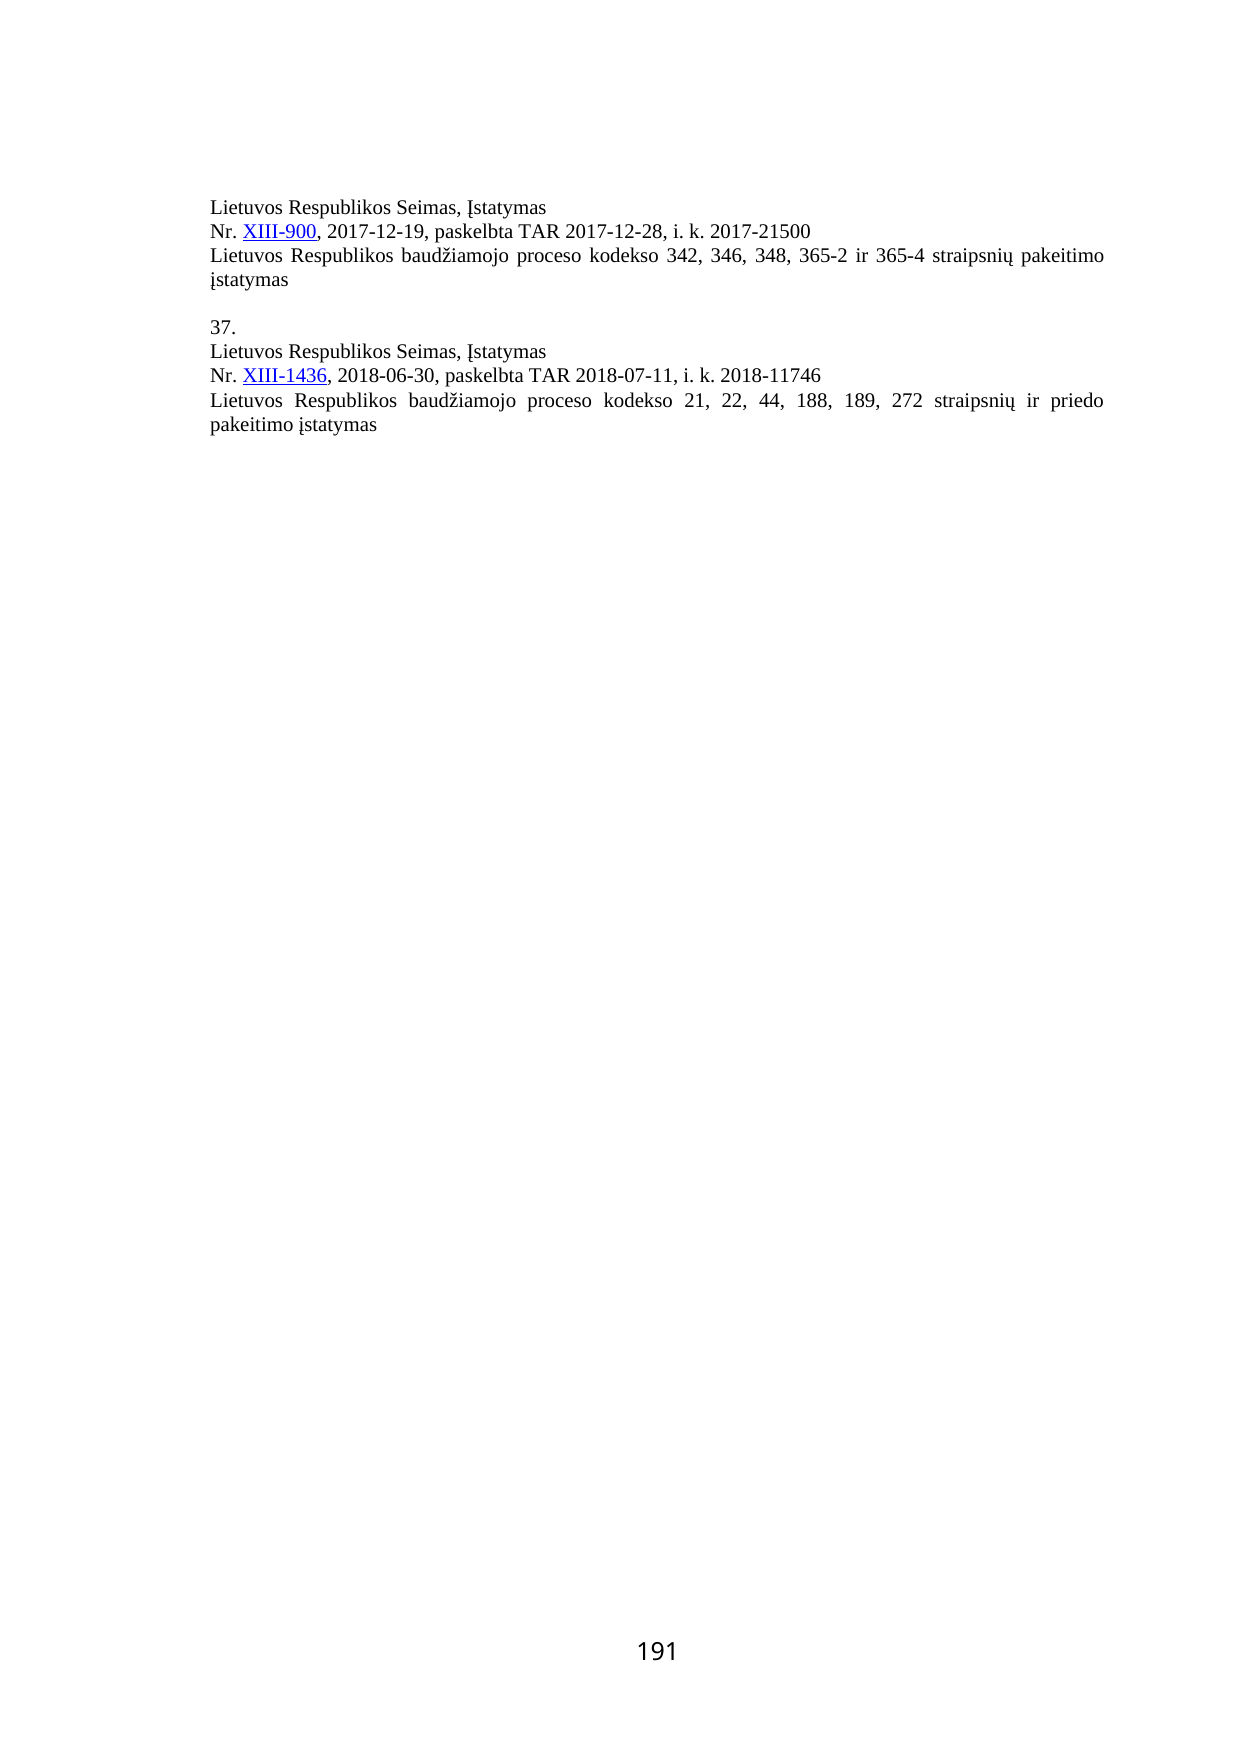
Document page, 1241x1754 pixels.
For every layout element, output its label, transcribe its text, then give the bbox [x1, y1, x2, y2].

text Lietuvos Respublikos Seimas, Įstatymas [210, 195, 1106, 219]
text Lietuvos Respublikos baudžiamojo proceso kodekso 21, 22, 44, 188, 189, 272 straipsnių ir priedo pakeitimo įstatymas [210, 387, 1106, 436]
text Lietuvos Respublikos baudžiamojo proceso kodekso 342, 346, 348, 365-2 ir 365-4 straipsnių pakeitimo įstatymas [210, 243, 1106, 291]
text Nr. XIII-900, 2017-12-19, paskelbta TAR 2017-12-28, i. k. 2017-21500 [210, 219, 1106, 243]
text 37. [210, 315, 1106, 339]
text Nr. XIII-1436, 2018-06-30, paskelbta TAR 2018-07-11, i. k. 2018-11746 [210, 363, 1106, 387]
text Lietuvos Respublikos Seimas, Įstatymas [210, 339, 1106, 363]
